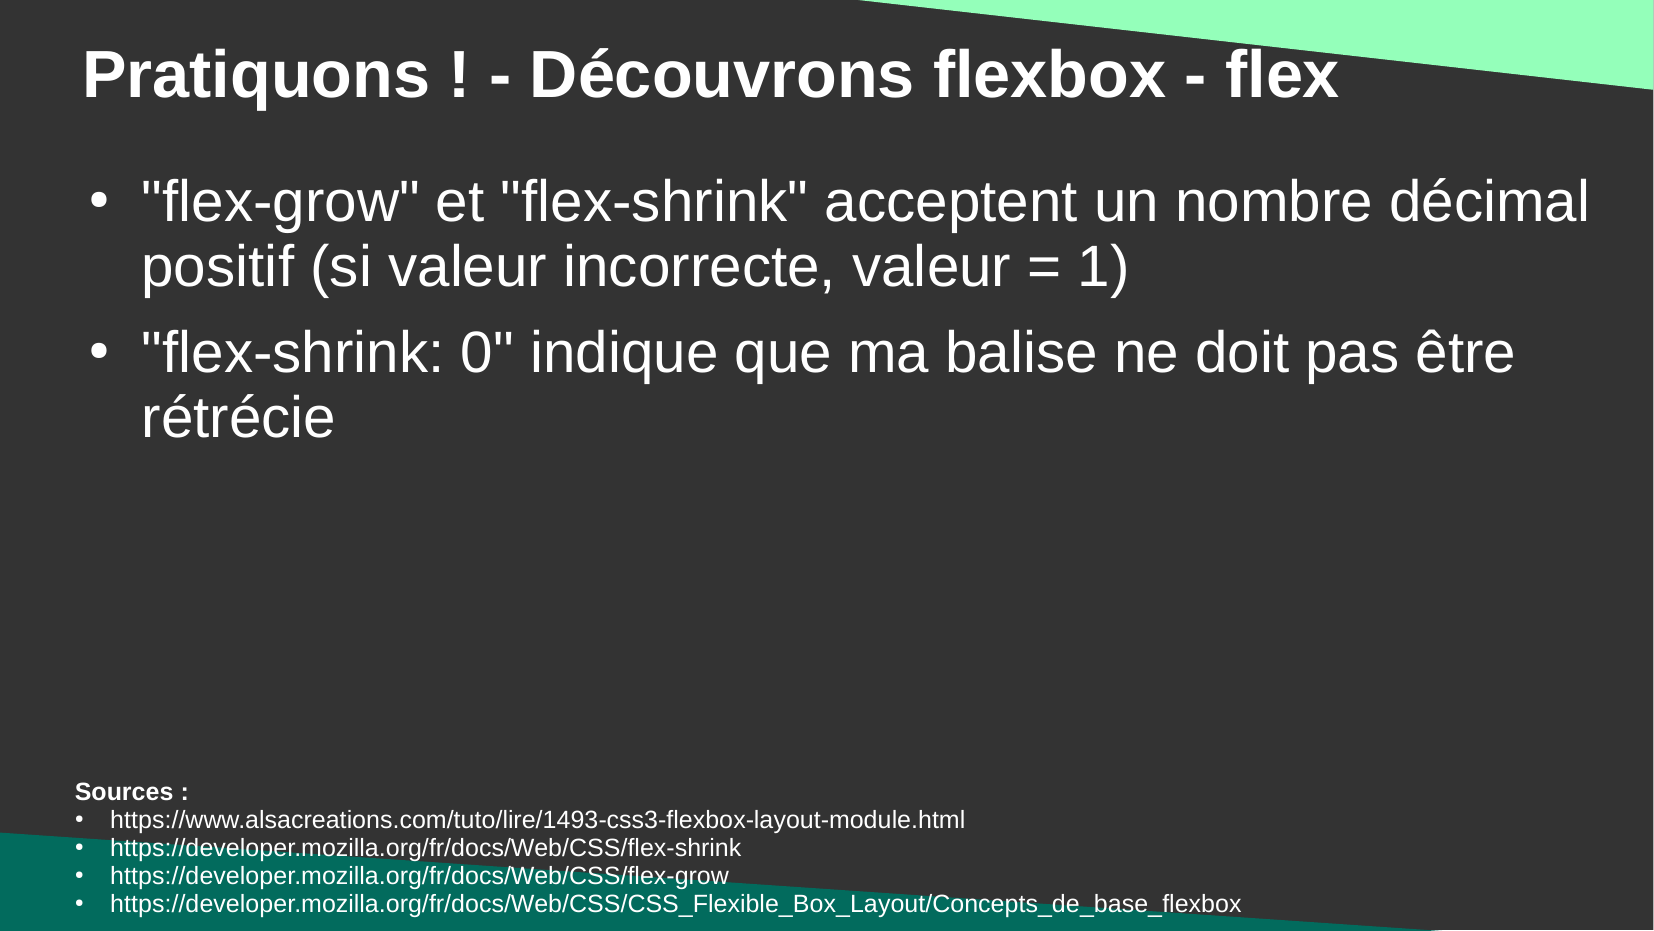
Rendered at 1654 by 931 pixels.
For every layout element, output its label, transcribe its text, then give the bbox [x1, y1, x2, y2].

title Pratiquons ! - Découvrons flexbox - flex [82, 37, 1630, 112]
list "flex-grow" et "flex-shrink" acceptent un nombre décimal positif (si valeur incorrecte, valeur = 1) "flex-shrink: 0" indique que ma balise ne doit pas être rétrécie [70, 168, 1619, 709]
text_box Sources : https://www.alsacreations.com/tuto/lire/1493-css3-flexbox-layout-module.html https://developer.mozilla.org/fr/docs/Web/CSS/flex-shrink https://developer.mozilla.org/fr/docs/Web/CSS/flex-grow https://developer.mozilla.org/fr/docs/Web/CSS/CSS_Flexible_Box_Layout/Concepts_de_base_flexbox [60, 770, 1546, 931]
text_box [858, 0, 1654, 90]
